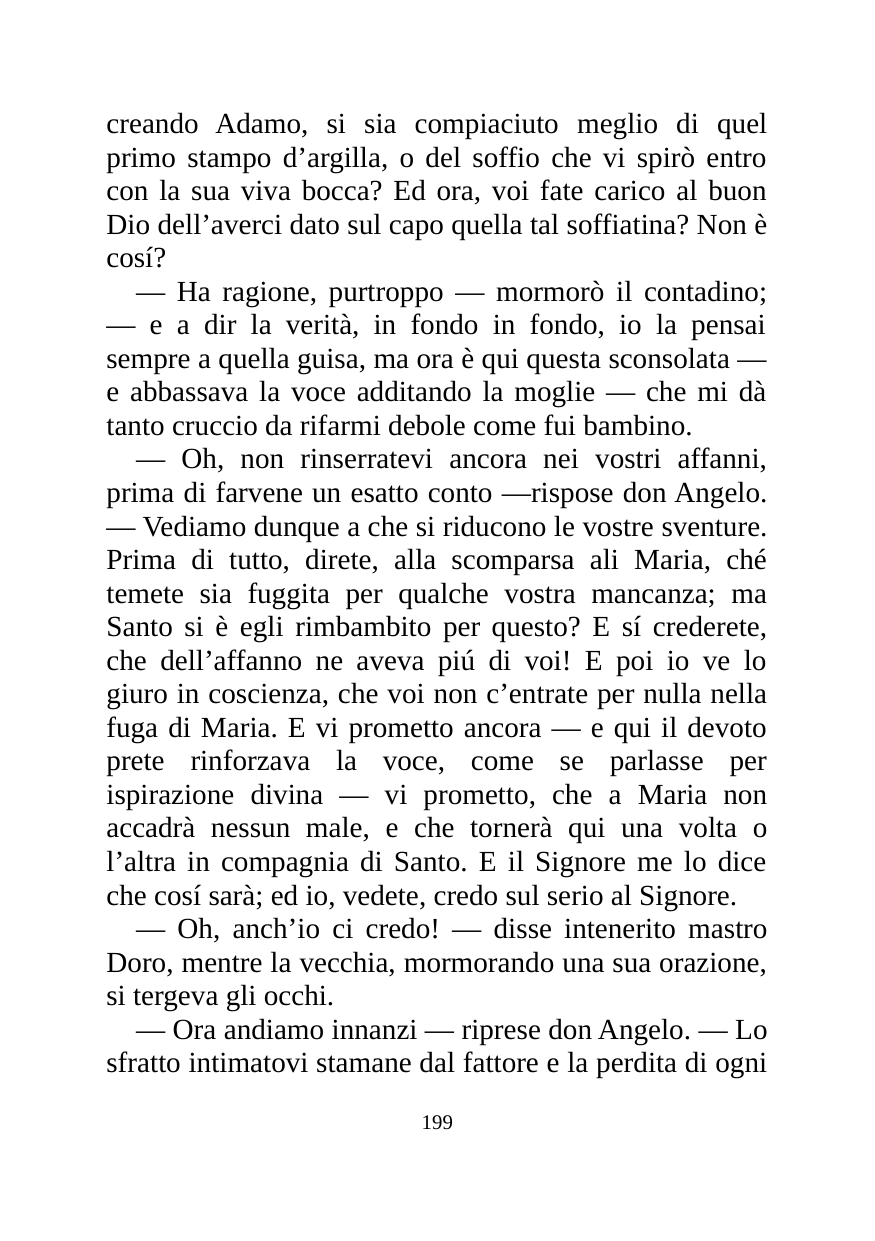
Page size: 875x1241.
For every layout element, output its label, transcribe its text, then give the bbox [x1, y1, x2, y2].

text — Ora andiamo innanzi — riprese don Angelo. — Lo sfratto intimatovi stamane dal fattore e la perdita di ogni [106, 1012, 768, 1079]
text — Oh, non rinserratevi ancora nei vostri affanni, prima di farvene un esatto conto —rispose don Angelo. — Vediamo dunque a che si riducono le vostre sventure. Prima di tutto, direte, alla scomparsa ali Maria, ché temete sia fuggita per qualche vostra mancanza; ma Santo si è egli rimbambito per questo? E sí crederete, che dell’affanno ne aveva piú di voi! E poi io ve lo giuro in coscienza, che voi non c’entrate per nulla nella fuga di Maria. E vi prometto ancora — e qui il devoto prete rinforzava la voce, come se parlasse per ispirazione divina — vi prometto, che a Maria non accadrà nessun male, e che tornerà qui una volta o l’altra in compagnia di Santo. E il Signore me lo dice che cosí sarà; ed io, vedete, credo sul serio al Signore. [106, 442, 768, 911]
text — Oh, anch’io ci credo! — disse intenerito mastro Doro, mentre la vecchia, mormorando una sua orazione, si tergeva gli occhi. [106, 911, 768, 1012]
text — Ha ragione, purtroppo — mormorò il contadino; — e a dir la verità, in fondo in fondo, io la pensai sempre a quella guisa, ma ora è qui questa sconsolata — e abbassava la voce additando la moglie — che mi dà tanto cruccio da rifarmi debole come fui bambino. [106, 274, 768, 442]
text creando Adamo, si sia compiaciuto meglio di quel primo stampo d’argilla, o del soffio che vi spirò entro con la sua viva bocca? Ed ora, voi fate carico al buon Dio dell’averci dato sul capo quella tal soffiatina? Non è cosí? [106, 106, 768, 274]
